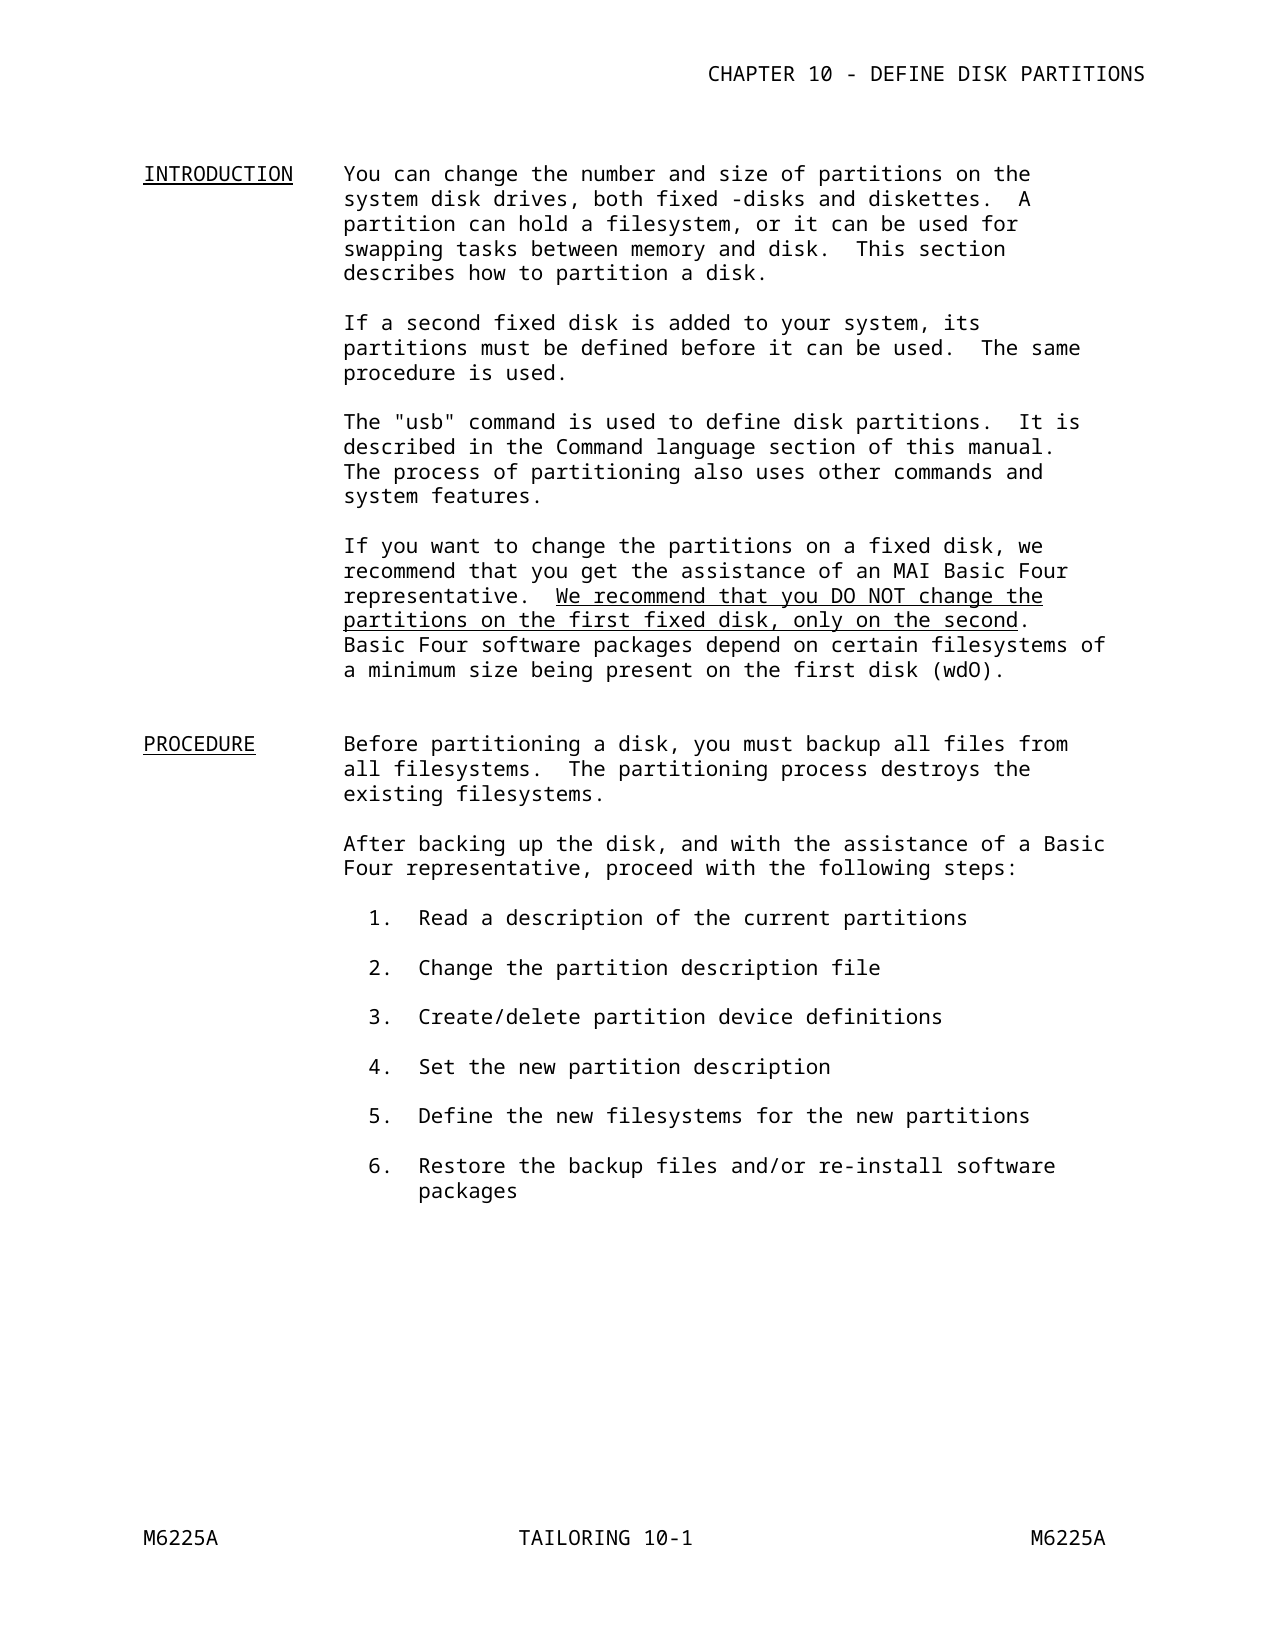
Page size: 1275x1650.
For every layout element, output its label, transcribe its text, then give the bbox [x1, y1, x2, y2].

text packages [118, 1178, 1145, 1203]
text system features. [118, 484, 1145, 509]
text representative. We recommend that you DO NOT change the [118, 583, 1145, 608]
subtitle CHAPTER 10 - DEFINE DISK PARTITIONS [118, 59, 1145, 87]
text INTRODUCTION You can change the number and size of partitions on the [118, 162, 1145, 187]
text 5. Define the new filesystems for the new partitions [118, 1104, 1145, 1129]
text After backing up the disk, and with the assistance of a Basic [118, 831, 1145, 856]
text If you want to change the partitions on a fixed disk, we [118, 534, 1145, 558]
text partitions on the first fixed disk, only on the second. [118, 608, 1145, 633]
text partitions must be defined before it can be used. The same [118, 335, 1145, 360]
text M6225A TAILORING 10-1 M6225A [118, 1525, 1145, 1550]
text system disk drives, both fixed -disks and diskettes. A [118, 187, 1145, 211]
text all filesystems. The partitioning process destroys the [118, 757, 1145, 782]
text 2. Change the partition description file [118, 955, 1145, 980]
text If a second fixed disk is added to your system, its [118, 311, 1145, 335]
text procedure is used. [118, 360, 1145, 385]
text PROCEDURE Before partitioning a disk, you must backup all files from [118, 732, 1145, 757]
text The process of partitioning also uses other commands and [118, 459, 1145, 484]
text swapping tasks between memory and disk. This section [118, 236, 1145, 261]
text a minimum size being present on the first disk (wdO). [118, 658, 1145, 682]
text 3. Create/delete partition device definitions [118, 1005, 1145, 1029]
text The "usb" command is used to define disk partitions. It is [118, 410, 1145, 434]
text describes how to partition a disk. [118, 261, 1145, 286]
text recommend that you get the assistance of an MAI Basic Four [118, 558, 1145, 583]
text 1. Read a description of the current partitions [118, 906, 1145, 930]
text described in the Command language section of this manual. [118, 434, 1145, 459]
text existing filesystems. [118, 782, 1145, 806]
text 4. Set the new partition description [118, 1054, 1145, 1079]
text 6. Restore the backup files and/or re-install software [118, 1153, 1145, 1178]
text partition can hold a filesystem, or it can be used for [118, 211, 1145, 236]
text Basic Four software packages depend on certain filesystems of [118, 633, 1145, 658]
text Four representative, proceed with the following steps: [118, 856, 1145, 881]
